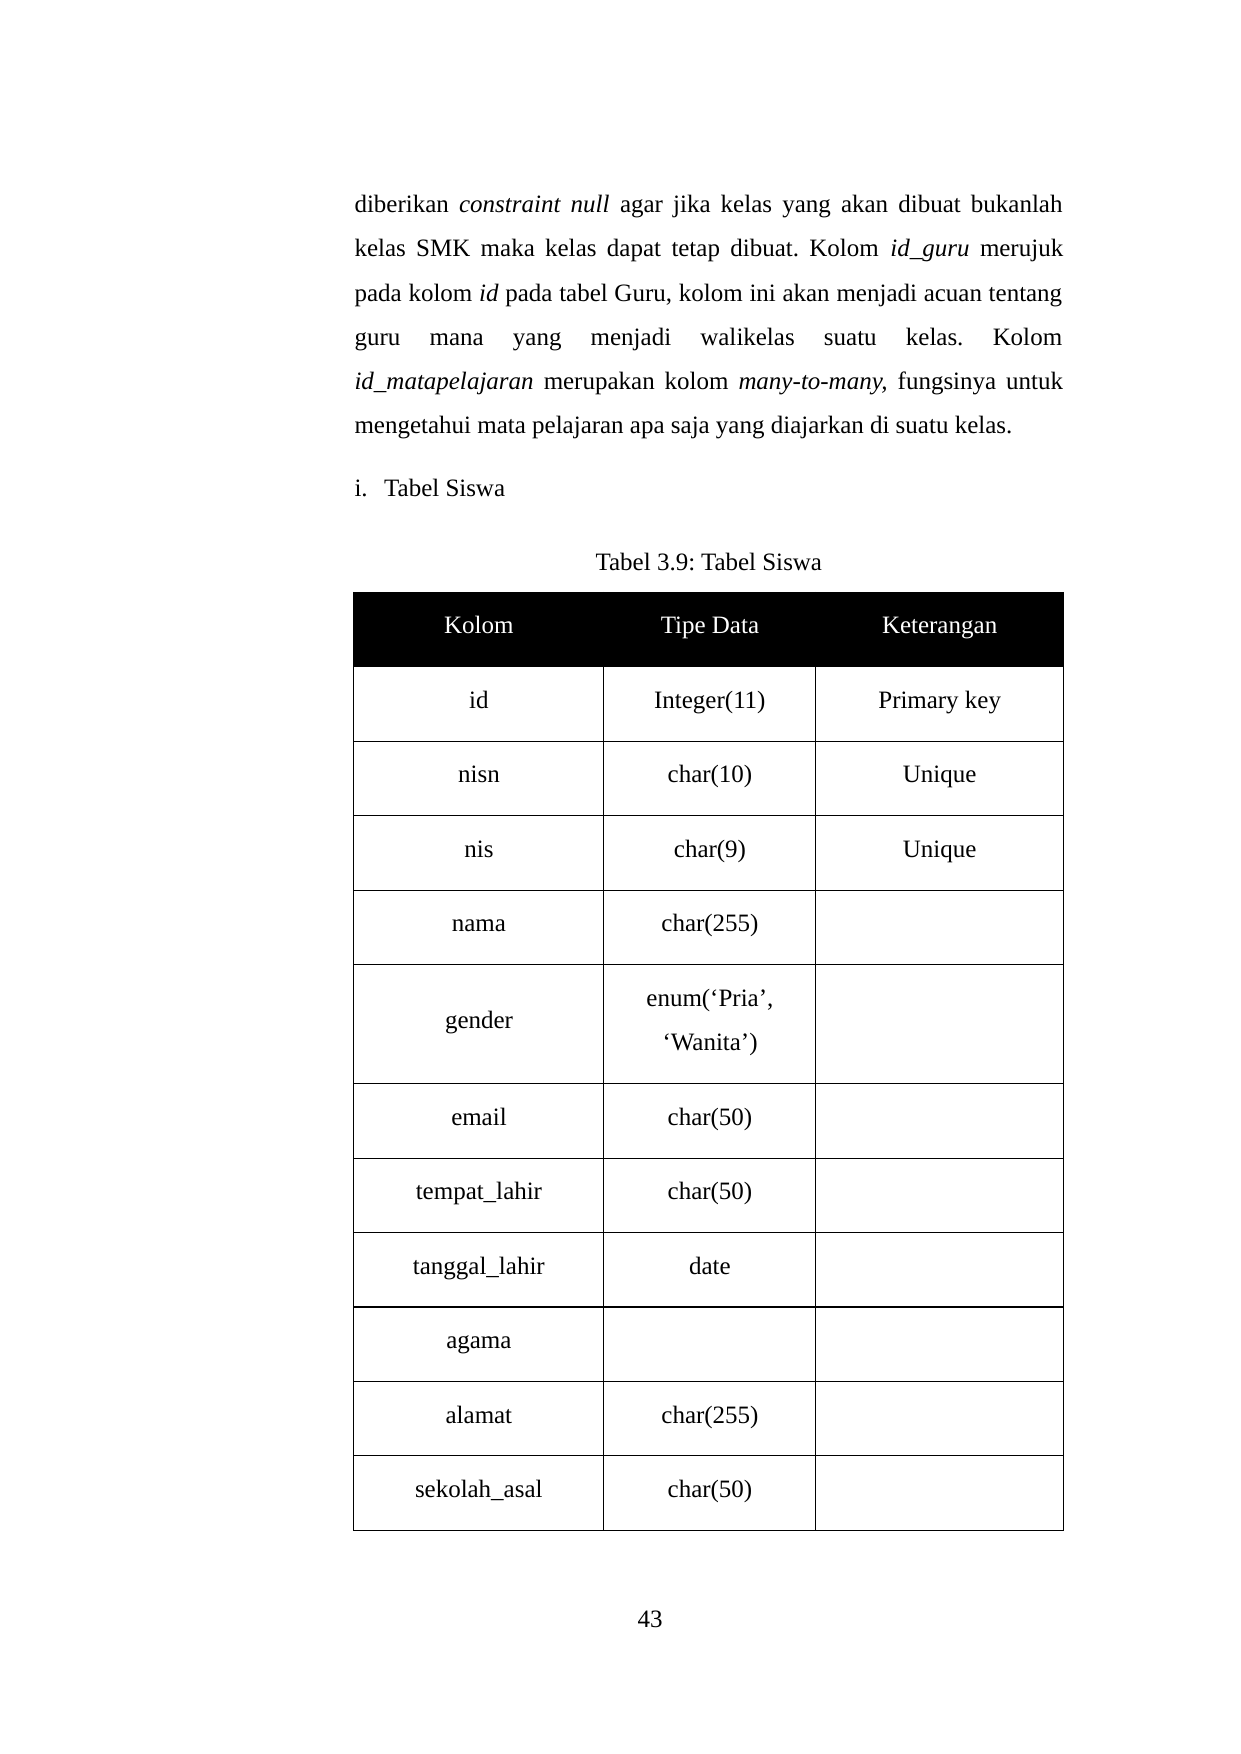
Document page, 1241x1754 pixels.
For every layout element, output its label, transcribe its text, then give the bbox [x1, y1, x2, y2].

table_header Kolom [354, 593, 603, 666]
table_cell [816, 1308, 1063, 1381]
table_cell sekolah_asal [354, 1456, 603, 1530]
table_cell [816, 1456, 1063, 1530]
table_cell [816, 1382, 1063, 1455]
table_cell nis [354, 816, 603, 890]
table_cell char(10) [604, 742, 815, 815]
table_cell [604, 1308, 815, 1381]
table_cell Unique [816, 742, 1063, 815]
table_cell tempat_lahir [354, 1159, 603, 1232]
text diberikan constraint null agar jika kelas yang akan dibuat bukanlah kelas SMK maka kelas dapat tetap dibuat. Kolom id_guru merujuk pada kolom id pada tabel Guru, kolom ini akan menjadi acuan tentang guru mana yang menjadi walikelas suatu kelas. Kolom id_matapelajaran merupakan kolom many-to-many, fungsinya untuk mengetahui mata pelajaran apa saja yang diajarkan di suatu kelas. [354, 177, 1063, 443]
table_cell Integer(11) [604, 667, 815, 741]
table_cell nisn [354, 742, 603, 815]
text Tabel 3.9: Tabel Siswa [354, 535, 1063, 579]
table_header Tipe Data [604, 593, 815, 666]
table_cell char(255) [604, 1382, 815, 1455]
table_header Keterangan [816, 593, 1063, 666]
table_cell nama [354, 891, 603, 964]
list Tabel Siswa [354, 461, 1063, 505]
table_cell [816, 965, 1063, 1083]
table_cell id [354, 667, 603, 741]
table_cell enum(‘Pria’, ‘Wanita’) [604, 965, 815, 1083]
table_cell gender [354, 965, 603, 1083]
table_cell char(50) [604, 1456, 815, 1530]
table_cell [816, 891, 1063, 964]
table_cell [816, 1159, 1063, 1232]
table_cell alamat [354, 1382, 603, 1455]
table_cell [816, 1084, 1063, 1157]
table_cell char(50) [604, 1159, 815, 1232]
table_cell Primary key [816, 667, 1063, 741]
table_cell date [604, 1233, 815, 1306]
table_cell char(255) [604, 891, 815, 964]
table_cell email [354, 1084, 603, 1157]
table_cell Unique [816, 816, 1063, 890]
table_cell [816, 1233, 1063, 1306]
table_cell char(9) [604, 816, 815, 890]
table_cell char(50) [604, 1084, 815, 1157]
table_cell agama [354, 1308, 603, 1381]
table_cell tanggal_lahir [354, 1233, 603, 1306]
